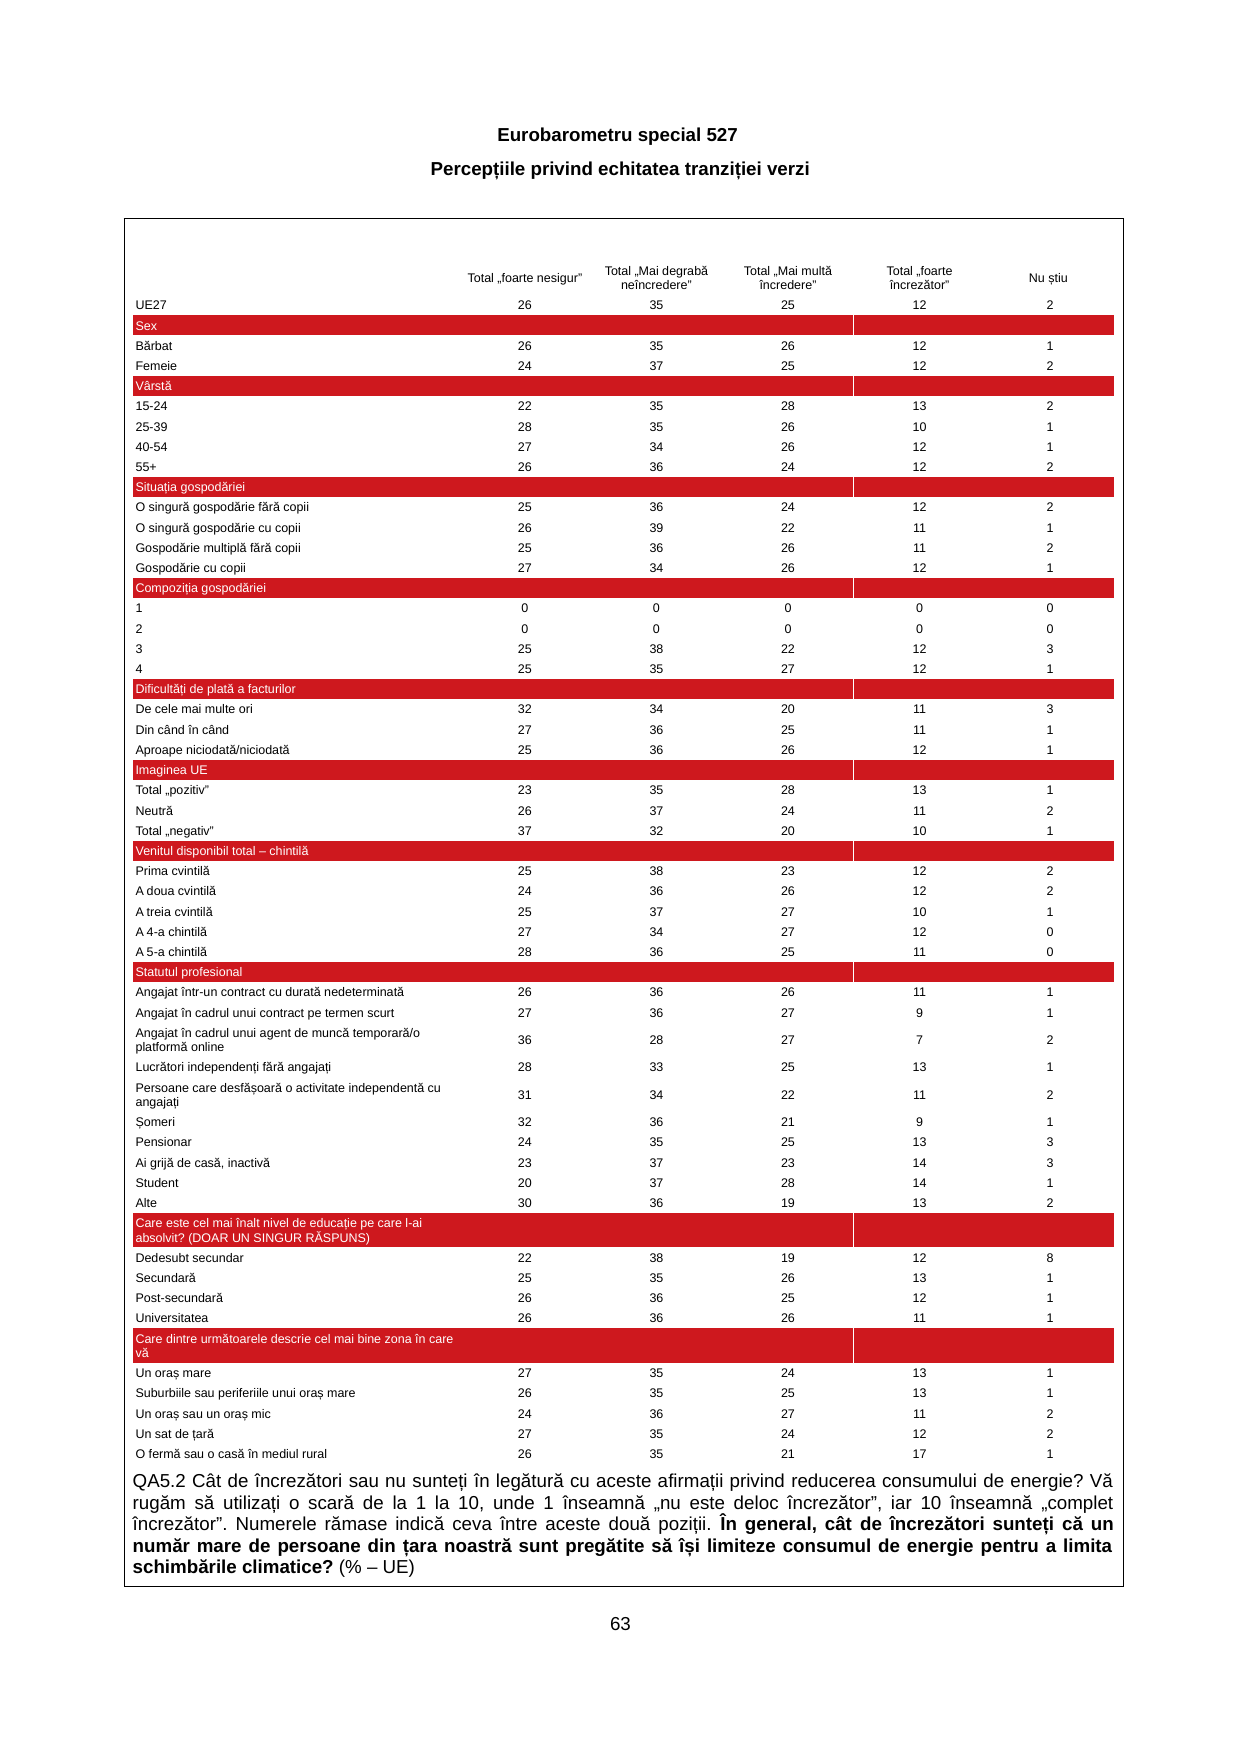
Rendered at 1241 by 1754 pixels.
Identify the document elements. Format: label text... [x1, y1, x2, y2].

table_cell 35 [590, 295, 722, 315]
table_cell 2 [985, 356, 1114, 376]
table_cell Șomeri [133, 1112, 459, 1132]
table_cell 13 [854, 780, 985, 800]
table_cell [854, 679, 985, 699]
table_cell [985, 760, 1114, 780]
table_cell 25 [722, 295, 853, 315]
table_cell 2 [985, 538, 1114, 558]
table_cell 26 [722, 982, 853, 1002]
table_cell 12 [854, 356, 985, 376]
table_cell Pensionar [133, 1132, 459, 1152]
table_cell 1 [985, 982, 1114, 1002]
table_cell 24 [722, 457, 853, 477]
table_cell 0 [722, 598, 853, 618]
table_cell 25 [459, 497, 590, 517]
table_cell 35 [590, 659, 722, 679]
table_cell [722, 315, 853, 335]
table_cell Alte [133, 1193, 459, 1213]
table_cell 12 [854, 457, 985, 477]
table_cell 1 [985, 659, 1114, 679]
table_header Total „foarte încrezător” [854, 260, 985, 295]
table_cell Angajat într-un contract cu durată nedeterminată [133, 982, 459, 1002]
table_cell Ai grijă de casă, inactivă [133, 1152, 459, 1172]
table_cell 26 [459, 1308, 590, 1328]
table_cell 27 [722, 921, 853, 942]
table_cell Angajat în cadrul unui agent de muncă temporară/o platformă online [133, 1023, 459, 1057]
table_cell [590, 315, 722, 335]
table_cell 35 [590, 780, 722, 800]
table_cell 11 [854, 942, 985, 962]
table_cell 0 [722, 618, 853, 638]
table_cell 36 [590, 982, 722, 1002]
table_cell 26 [722, 1268, 853, 1288]
table_cell 36 [590, 1288, 722, 1308]
table_cell 23 [459, 1152, 590, 1172]
table_cell 1 [985, 558, 1114, 578]
table_header Total „Mai multă încredere” [722, 260, 853, 295]
table_cell 0 [854, 618, 985, 638]
table_cell 32 [459, 1112, 590, 1132]
table_cell 35 [590, 1383, 722, 1403]
table_cell 22 [459, 396, 590, 416]
table_cell 35 [590, 1132, 722, 1152]
table_cell 36 [590, 1403, 722, 1423]
table_cell 12 [854, 659, 985, 679]
table_cell 35 [590, 1363, 722, 1383]
table_cell 35 [590, 1444, 722, 1464]
table_cell 17 [854, 1444, 985, 1464]
table_cell [854, 1213, 985, 1247]
table_cell 35 [590, 1268, 722, 1288]
table_cell 12 [854, 558, 985, 578]
table_cell [590, 679, 722, 699]
table_cell 1 [985, 1363, 1114, 1383]
table_cell 36 [590, 538, 722, 558]
table_cell [722, 962, 853, 982]
table_cell 27 [459, 719, 590, 739]
table_cell [985, 477, 1114, 497]
table_cell 36 [590, 1112, 722, 1132]
table_cell 19 [722, 1193, 853, 1213]
text QA5.2 Cât de încrezători sau nu sunteți în legătură cu aceste afirmații privind reducerea consumului de energie? Vă rugăm să utilizați o scară de la 1 la 10, unde 1 înseamnă „nu este deloc încrezător”, iar 10 înseamnă „complet încrezător”. Numerele rămase indică ceva între aceste două poziții. În general, cât de încrezători sunteți că un număr mare de persoane din țara noastră sunt pregătite să își limiteze consumul de energie pentru a limita schimbările climatice? (% – UE) [132, 1470, 1114, 1578]
table_cell 25 [722, 1132, 853, 1152]
table_cell 38 [590, 639, 722, 659]
table_cell 1 [985, 901, 1114, 921]
table_cell 27 [722, 659, 853, 679]
table_cell Venitul disponibil total – chintilă [133, 841, 459, 861]
table_cell 26 [722, 740, 853, 760]
table_cell 0 [985, 618, 1114, 638]
table_cell 55+ [133, 457, 459, 477]
table_cell 13 [854, 396, 985, 416]
table_cell 26 [459, 335, 590, 356]
table_cell 22 [722, 517, 853, 537]
table_cell 23 [722, 1152, 853, 1172]
table_cell [854, 578, 985, 598]
table_cell 2 [985, 800, 1114, 820]
table_cell 24 [722, 800, 853, 820]
table_cell 3 [985, 1152, 1114, 1172]
table_cell [985, 1328, 1114, 1363]
table_header Nu știu [985, 260, 1114, 295]
table_cell [722, 477, 853, 497]
table_cell 26 [722, 416, 853, 436]
table_cell Suburbiile sau periferiile unui oraș mare [133, 1383, 459, 1403]
table_cell 37 [590, 800, 722, 820]
table_cell [459, 376, 590, 396]
table_cell 27 [459, 1363, 590, 1383]
table_cell 28 [459, 942, 590, 962]
table_cell 1 [985, 1002, 1114, 1022]
table_cell 1 [985, 1268, 1114, 1288]
table_cell Gospodărie multiplă fără copii [133, 538, 459, 558]
table_cell Neutră [133, 800, 459, 820]
table_cell [985, 315, 1114, 335]
table_cell [854, 315, 985, 335]
table_cell 1 [985, 1383, 1114, 1403]
table_cell 25-39 [133, 416, 459, 436]
table_cell 1 [985, 740, 1114, 760]
table_cell [459, 760, 590, 780]
table_cell [722, 679, 853, 699]
table_cell 0 [459, 598, 590, 618]
table_cell 1 [985, 1057, 1114, 1077]
table_header Total „Mai degrabă neîncredere” [590, 260, 722, 295]
table_cell 37 [590, 901, 722, 921]
table_cell 2 [985, 497, 1114, 517]
table_cell [590, 841, 722, 861]
table_cell 27 [459, 921, 590, 942]
table_cell 1 [985, 335, 1114, 356]
table_cell 1 [985, 1112, 1114, 1132]
table_cell 20 [722, 820, 853, 841]
table_cell 11 [854, 719, 985, 739]
table_cell 27 [722, 1023, 853, 1057]
table_cell Dedesubt secundar [133, 1248, 459, 1268]
table_cell 36 [590, 1193, 722, 1213]
table_cell 36 [590, 1002, 722, 1022]
table_cell 36 [590, 497, 722, 517]
table_cell [985, 578, 1114, 598]
table_cell 23 [459, 780, 590, 800]
table_cell 34 [590, 558, 722, 578]
table_cell 25 [722, 942, 853, 962]
table_cell 24 [459, 356, 590, 376]
table_cell 7 [854, 1023, 985, 1057]
table_cell 12 [854, 436, 985, 457]
table_cell 25 [459, 901, 590, 921]
table_cell 19 [722, 1248, 853, 1268]
table_cell 3 [133, 639, 459, 659]
table_cell [459, 679, 590, 699]
table_cell 35 [590, 416, 722, 436]
table_cell 11 [854, 538, 985, 558]
table_cell 20 [459, 1173, 590, 1193]
table_cell 37 [459, 820, 590, 841]
table_cell O singură gospodărie fără copii [133, 497, 459, 517]
table_cell 11 [854, 699, 985, 719]
table_cell [722, 1328, 853, 1363]
table_cell 2 [985, 861, 1114, 881]
table_cell 12 [854, 295, 985, 315]
table_cell Universitatea [133, 1308, 459, 1328]
table_cell A doua cvintilă [133, 881, 459, 901]
table_cell 35 [590, 1424, 722, 1444]
table_cell Un oraș mare [133, 1363, 459, 1383]
table_cell De cele mai multe ori [133, 699, 459, 719]
table_cell [590, 962, 722, 982]
table_cell 12 [854, 861, 985, 881]
table_cell 0 [854, 598, 985, 618]
table_cell 23 [722, 861, 853, 881]
table_cell Sex [133, 315, 459, 335]
table_cell Din când în când [133, 719, 459, 739]
table_cell 0 [985, 598, 1114, 618]
table_cell A 4-a chintilă [133, 921, 459, 942]
table_cell 12 [854, 1248, 985, 1268]
table_cell 21 [722, 1444, 853, 1464]
table_cell [854, 477, 985, 497]
table_cell 1 [985, 1308, 1114, 1328]
table_cell 24 [722, 1424, 853, 1444]
table_cell O singură gospodărie cu copii [133, 517, 459, 537]
table_cell 11 [854, 517, 985, 537]
table_cell 26 [722, 538, 853, 558]
table_cell 28 [722, 396, 853, 416]
table_cell 14 [854, 1173, 985, 1193]
table_cell 34 [590, 1077, 722, 1112]
table_cell [590, 578, 722, 598]
table_cell 28 [459, 416, 590, 436]
table_cell 15-24 [133, 396, 459, 416]
table_cell [459, 1328, 590, 1363]
table_cell 26 [459, 800, 590, 820]
table_cell 24 [459, 1403, 590, 1423]
table_cell [459, 477, 590, 497]
table_cell 26 [459, 1383, 590, 1403]
table_cell [854, 376, 985, 396]
table_cell 26 [459, 1444, 590, 1464]
table_cell 2 [985, 457, 1114, 477]
table_cell 10 [854, 901, 985, 921]
table_cell 26 [722, 1308, 853, 1328]
table_cell 0 [590, 618, 722, 638]
table_cell [590, 760, 722, 780]
table_cell 34 [590, 436, 722, 457]
table_cell 9 [854, 1002, 985, 1022]
table_cell 20 [722, 699, 853, 719]
table_cell 1 [985, 1173, 1114, 1193]
table_cell Care dintre următoarele descrie cel mai bine zona în care vă [133, 1328, 459, 1363]
table_cell 25 [722, 719, 853, 739]
table_cell [985, 376, 1114, 396]
table_cell 36 [590, 740, 722, 760]
table_cell 13 [854, 1383, 985, 1403]
table_cell 26 [722, 436, 853, 457]
table_cell 11 [854, 1077, 985, 1112]
table_cell Prima cvintilă [133, 861, 459, 881]
table_cell 27 [459, 1002, 590, 1022]
table_cell Dificultăți de plată a facturilor [133, 679, 459, 699]
table_cell 2 [133, 618, 459, 638]
table_cell 2 [985, 295, 1114, 315]
table_cell 35 [590, 396, 722, 416]
table_cell 8 [985, 1248, 1114, 1268]
table_cell [590, 477, 722, 497]
table_cell 2 [985, 1403, 1114, 1423]
table_cell 27 [722, 1002, 853, 1022]
table_cell 36 [459, 1023, 590, 1057]
table_cell 12 [854, 335, 985, 356]
table_cell [985, 841, 1114, 861]
table_cell Aproape niciodată/niciodată [133, 740, 459, 760]
table_cell Situația gospodăriei [133, 477, 459, 497]
table_cell Post-secundară [133, 1288, 459, 1308]
table_cell Imaginea UE [133, 760, 459, 780]
table_cell 25 [459, 538, 590, 558]
table_cell 36 [590, 942, 722, 962]
table_cell 0 [985, 921, 1114, 942]
table_cell 39 [590, 517, 722, 537]
table_cell 27 [722, 901, 853, 921]
table_cell 24 [459, 1132, 590, 1152]
table_cell 26 [459, 517, 590, 537]
table_cell A treia cvintilă [133, 901, 459, 921]
table_cell 2 [985, 396, 1114, 416]
table_cell 1 [985, 416, 1114, 436]
table_cell 37 [590, 1173, 722, 1193]
table_cell 34 [590, 699, 722, 719]
table_cell Total „pozitiv” [133, 780, 459, 800]
table_cell 22 [722, 1077, 853, 1112]
table_cell 28 [722, 1173, 853, 1193]
table_cell 3 [985, 1132, 1114, 1152]
table_cell 1 [985, 517, 1114, 537]
table_cell O fermă sau o casă în mediul rural [133, 1444, 459, 1464]
table_cell Gospodărie cu copii [133, 558, 459, 578]
table_cell Care este cel mai înalt nivel de educație pe care l-ai absolvit? (DOAR UN SINGUR RĂSPUNS) [133, 1213, 459, 1247]
table_cell Compoziția gospodăriei [133, 578, 459, 598]
table_cell 13 [854, 1363, 985, 1383]
table_cell [722, 1213, 853, 1247]
table_cell 21 [722, 1112, 853, 1132]
table_cell 25 [722, 1288, 853, 1308]
table_cell 33 [590, 1057, 722, 1077]
table_cell 11 [854, 800, 985, 820]
table_cell 22 [722, 639, 853, 659]
table_cell 9 [854, 1112, 985, 1132]
table_cell 24 [459, 881, 590, 901]
table_cell Total „negativ” [133, 820, 459, 841]
table_cell [459, 962, 590, 982]
table_cell 12 [854, 497, 985, 517]
table_cell Secundară [133, 1268, 459, 1288]
table_cell 4 [133, 659, 459, 679]
table_cell 12 [854, 639, 985, 659]
table_cell [722, 760, 853, 780]
table_cell 36 [590, 719, 722, 739]
table_cell A 5-a chintilă [133, 942, 459, 962]
table_cell [722, 578, 853, 598]
table_cell 1 [985, 780, 1114, 800]
table_cell Persoane care desfășoară o activitate independentă cu angajați [133, 1077, 459, 1112]
table_cell 36 [590, 1308, 722, 1328]
table_cell [854, 1328, 985, 1363]
table_cell 12 [854, 881, 985, 901]
table_cell [854, 841, 985, 861]
table_cell [985, 1213, 1114, 1247]
table_cell 13 [854, 1057, 985, 1077]
table_cell 37 [590, 1152, 722, 1172]
table_cell Femeie [133, 356, 459, 376]
table_cell 30 [459, 1193, 590, 1213]
table_cell 26 [722, 335, 853, 356]
table_cell 12 [854, 1424, 985, 1444]
table_cell 2 [985, 881, 1114, 901]
table_cell [459, 841, 590, 861]
table_cell [854, 962, 985, 982]
table_header Total „foarte nesigur” [459, 260, 590, 295]
table_cell 1 [985, 1288, 1114, 1308]
table_cell 38 [590, 861, 722, 881]
table_cell 34 [590, 921, 722, 942]
table_cell 24 [722, 497, 853, 517]
table_cell [459, 315, 590, 335]
table_cell 12 [854, 740, 985, 760]
table_cell Lucrători independenți fără angajați [133, 1057, 459, 1077]
table_cell Bărbat [133, 335, 459, 356]
table_cell 1 [985, 719, 1114, 739]
table_cell 14 [854, 1152, 985, 1172]
table_cell [590, 1328, 722, 1363]
table_cell 26 [722, 558, 853, 578]
table_cell 24 [722, 1363, 853, 1383]
table_cell 2 [985, 1077, 1114, 1112]
table_cell 32 [590, 820, 722, 841]
table_cell 25 [459, 659, 590, 679]
table_cell Un sat de țară [133, 1424, 459, 1444]
table_cell 37 [590, 356, 722, 376]
table_header [133, 260, 459, 295]
table_cell [459, 578, 590, 598]
table_cell 3 [985, 699, 1114, 719]
table_cell 25 [459, 861, 590, 881]
table_cell 28 [722, 780, 853, 800]
table_cell 26 [459, 457, 590, 477]
table_cell 26 [722, 881, 853, 901]
table_cell [459, 1213, 590, 1247]
table_cell 1 [985, 1444, 1114, 1464]
table_cell 11 [854, 1403, 985, 1423]
table_cell 25 [459, 639, 590, 659]
table_cell 11 [854, 1308, 985, 1328]
table_cell 2 [985, 1424, 1114, 1444]
table_cell 28 [590, 1023, 722, 1057]
table_cell 11 [854, 982, 985, 1002]
table_cell 36 [590, 881, 722, 901]
table_cell 1 [133, 598, 459, 618]
table_cell 38 [590, 1248, 722, 1268]
table_cell [722, 841, 853, 861]
table_cell 26 [459, 1288, 590, 1308]
table_cell 12 [854, 921, 985, 942]
table_cell Un oraș sau un oraș mic [133, 1403, 459, 1423]
table_cell 26 [459, 982, 590, 1002]
table_cell 10 [854, 416, 985, 436]
table_cell 32 [459, 699, 590, 719]
table_cell 13 [854, 1193, 985, 1213]
table_cell 36 [590, 457, 722, 477]
table_cell 25 [722, 356, 853, 376]
table_cell [590, 1213, 722, 1247]
table_cell 25 [722, 1383, 853, 1403]
table_cell [854, 760, 985, 780]
table_cell 25 [722, 1057, 853, 1077]
table_cell 31 [459, 1077, 590, 1112]
table_cell 25 [459, 1268, 590, 1288]
table_cell 27 [459, 1424, 590, 1444]
table_cell Vârstă [133, 376, 459, 396]
table_cell 13 [854, 1268, 985, 1288]
table_cell 12 [854, 1288, 985, 1308]
table_cell UE27 [133, 295, 459, 315]
table_cell 0 [590, 598, 722, 618]
table_cell 27 [459, 436, 590, 457]
table_cell 10 [854, 820, 985, 841]
table_cell 0 [459, 618, 590, 638]
table_cell 13 [854, 1132, 985, 1152]
table_cell 0 [985, 942, 1114, 962]
table_cell 27 [459, 558, 590, 578]
table_cell [985, 962, 1114, 982]
table_cell Statutul profesional [133, 962, 459, 982]
table_cell 3 [985, 639, 1114, 659]
table_cell Angajat în cadrul unui contract pe termen scurt [133, 1002, 459, 1022]
table_cell [722, 376, 853, 396]
table_cell 1 [985, 820, 1114, 841]
table_cell 28 [459, 1057, 590, 1077]
table_cell 22 [459, 1248, 590, 1268]
table_cell 25 [459, 740, 590, 760]
table_cell 2 [985, 1023, 1114, 1057]
table_cell 35 [590, 335, 722, 356]
table_cell 2 [985, 1193, 1114, 1213]
table_cell 26 [459, 295, 590, 315]
table_cell [985, 679, 1114, 699]
table_cell 40-54 [133, 436, 459, 457]
table_cell Student [133, 1173, 459, 1193]
table_cell 1 [985, 436, 1114, 457]
table_cell [590, 376, 722, 396]
table_cell 27 [722, 1403, 853, 1423]
